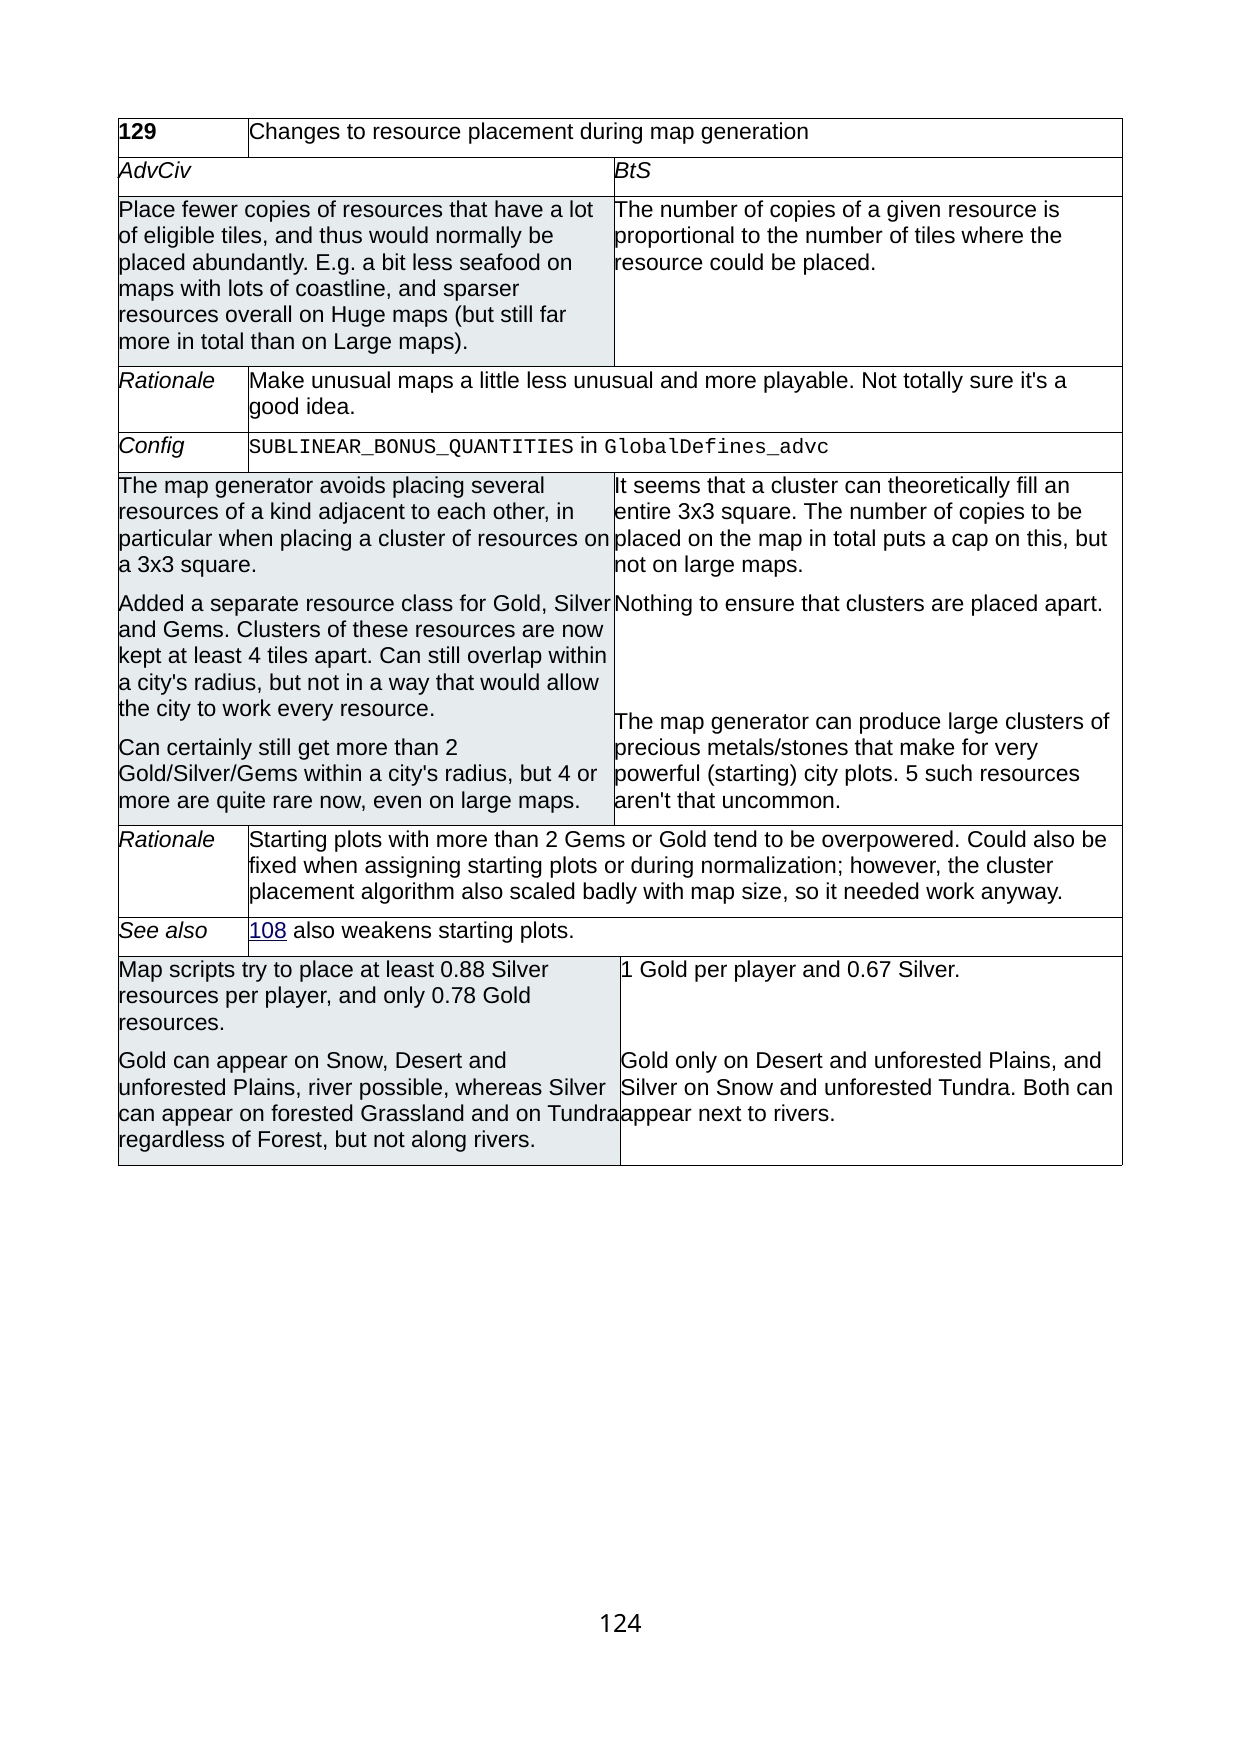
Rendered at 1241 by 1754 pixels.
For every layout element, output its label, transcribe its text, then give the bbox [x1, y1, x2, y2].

table_header 129 [119, 119, 248, 157]
table_cell 1 Gold per player and 0.67 Silver. Gold only on Desert and unforested Plains, and Silver on Snow and unforested Tundra. Both can appear next to rivers. [621, 957, 1122, 1165]
table_cell Starting plots with more than 2 Gems or Gold tend to be overpowered. Could also be fixed when assigning starting plots or during normalization; however, the cluster placement algorithm also scaled badly with map size, so it needed work anyway. [249, 826, 1122, 917]
table_header Changes to resource placement during map generation [249, 119, 1122, 157]
table_cell BtS [615, 158, 1122, 196]
table_cell AdvCiv [119, 158, 614, 196]
table_cell Rationale [119, 367, 248, 432]
table_cell SUBLINEAR_BONUS_QUANTITIES in GlobalDefines_advc [249, 433, 1122, 472]
table_cell Rationale [119, 826, 248, 917]
table_cell Make unusual maps a little less unusual and more playable. Not totally sure it's a good idea. [249, 367, 1122, 432]
table_cell The map generator avoids placing several resources of a kind adjacent to each other, in particular when placing a cluster of resources on a 3x3 square. Added a separate resource class for Gold, Silver and Gems. Clusters of these resources are now kept at least 4 tiles apart. Can still overlap within a city's radius, but not in a way that would allow the city to work every resource. Can certainly still get more than 2 Gold/Silver/Gems within a city's radius, but 4 or more are quite rare now, even on large maps. [119, 473, 614, 825]
table_cell Map scripts try to place at least 0.88 Silver resources per player, and only 0.78 Gold resources. Gold can appear on Snow, Desert and unforested Plains, river possible, whereas Silver can appear on forested Grassland and on Tundra regardless of Forest, but not along rivers. [119, 957, 620, 1165]
table_cell Place fewer copies of resources that have a lot of eligible tiles, and thus would normally be placed abundantly. E.g. a bit less seafood on maps with lots of coastline, and sparser resources overall on Huge maps (but still far more in total than on Large maps). [119, 197, 614, 366]
table_cell Config [119, 433, 248, 472]
table_cell It seems that a cluster can theoretically fill an entire 3x3 square. The number of copies to be placed on the map in total puts a cap on this, but not on large maps. Nothing to ensure that clusters are placed apart. The map generator can produce large clusters of precious metals/stones that make for very powerful (starting) city plots. 5 such resources aren't that uncommon. [615, 473, 1122, 825]
table_cell The number of copies of a given resource is proportional to the number of tiles where the resource could be placed. [615, 197, 1122, 366]
table_cell See also [119, 918, 248, 956]
table_cell 108 also weakens starting plots. [249, 918, 1122, 956]
